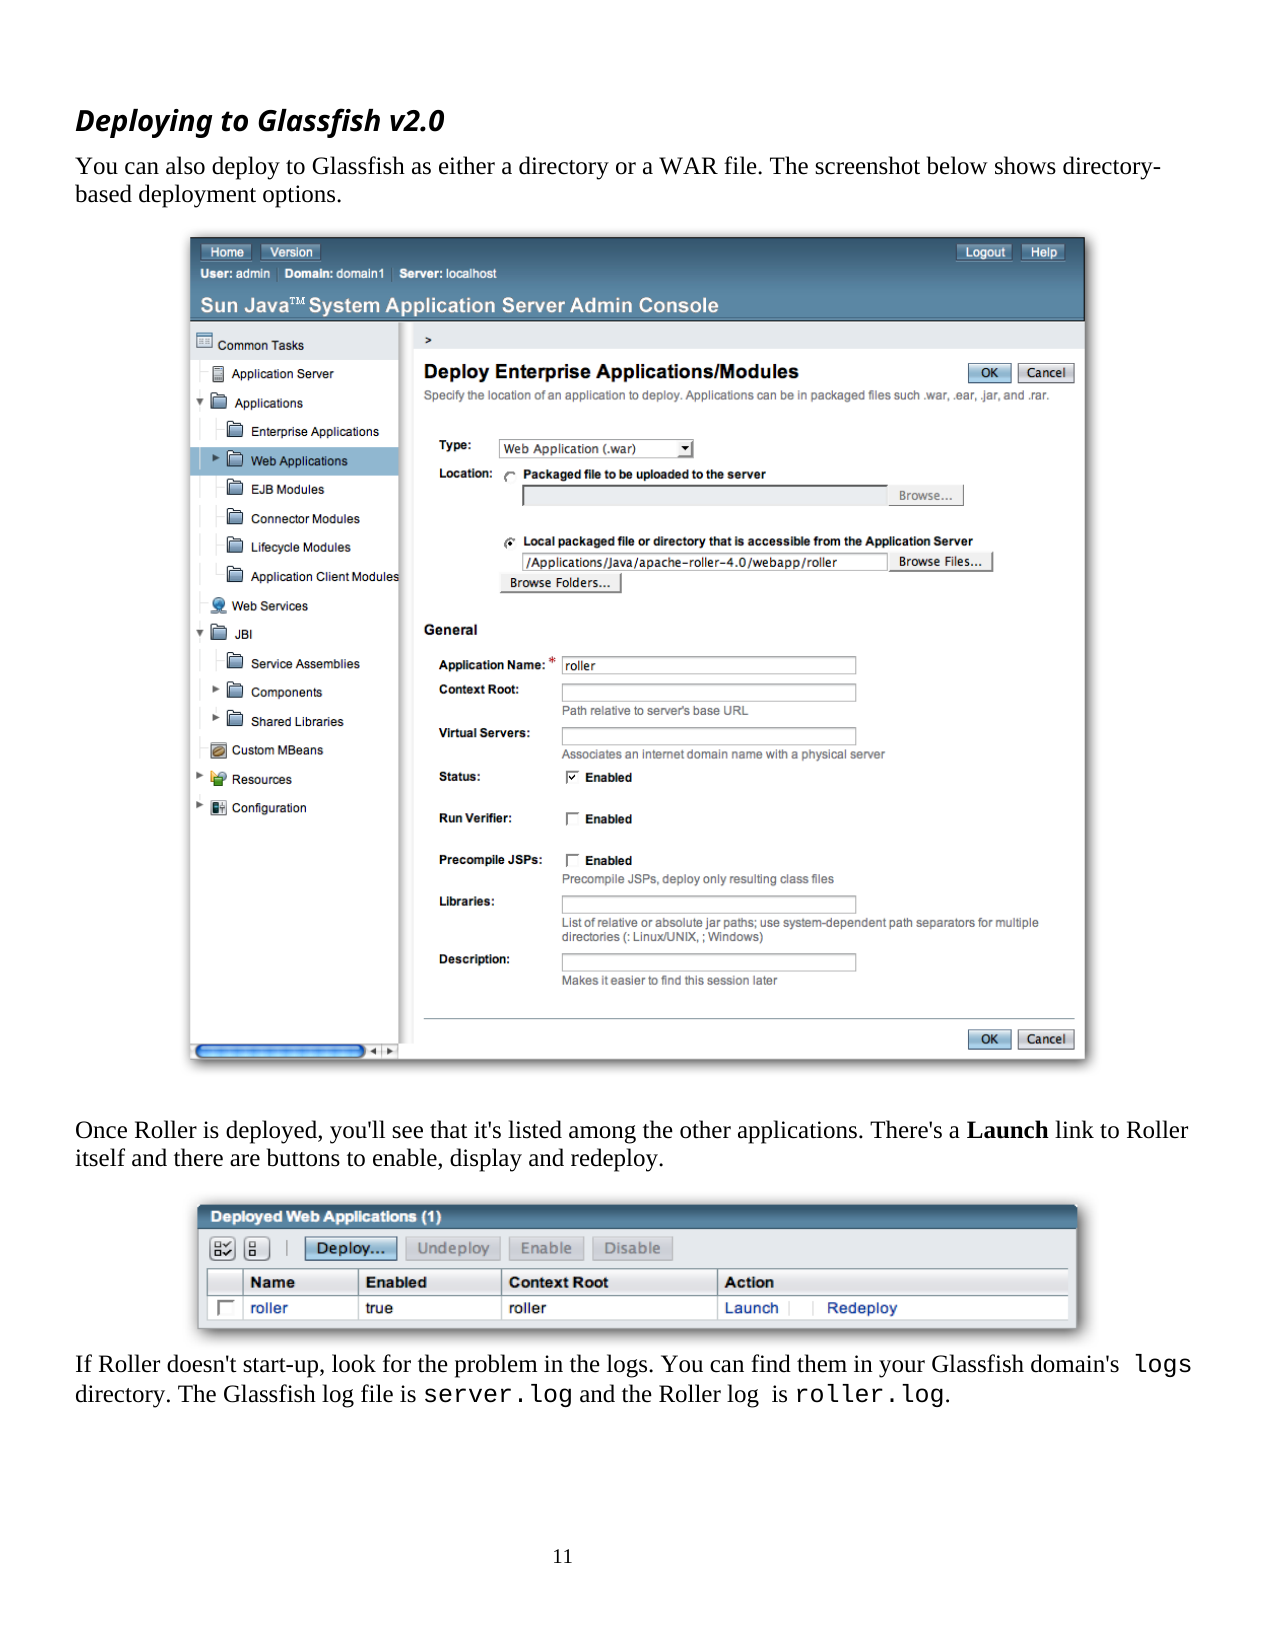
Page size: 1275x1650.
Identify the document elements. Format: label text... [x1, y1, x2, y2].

subtitle Deploying to Glassfish v2.0 [75, 100, 1200, 140]
text Once Roller is deployed, you'll see that it's listed among the other applications. There's a Launch link to Roller itself and there are buttons to enable, display and redeploy. [75, 1116, 1200, 1172]
text You can also deploy to Glassfish as either a directory or a WAR file. The screenshot below shows directory-based deployment options. [75, 152, 1200, 208]
text If Roller doesn't start-up, look for the problem in the logs. You can find them in your Glassfish domain's logs directory. The Glassfish log file is server.log and the Roller log is roller.log. [75, 1350, 1200, 1409]
picture [173, 220, 1102, 1077]
picture [175, 1184, 1100, 1350]
